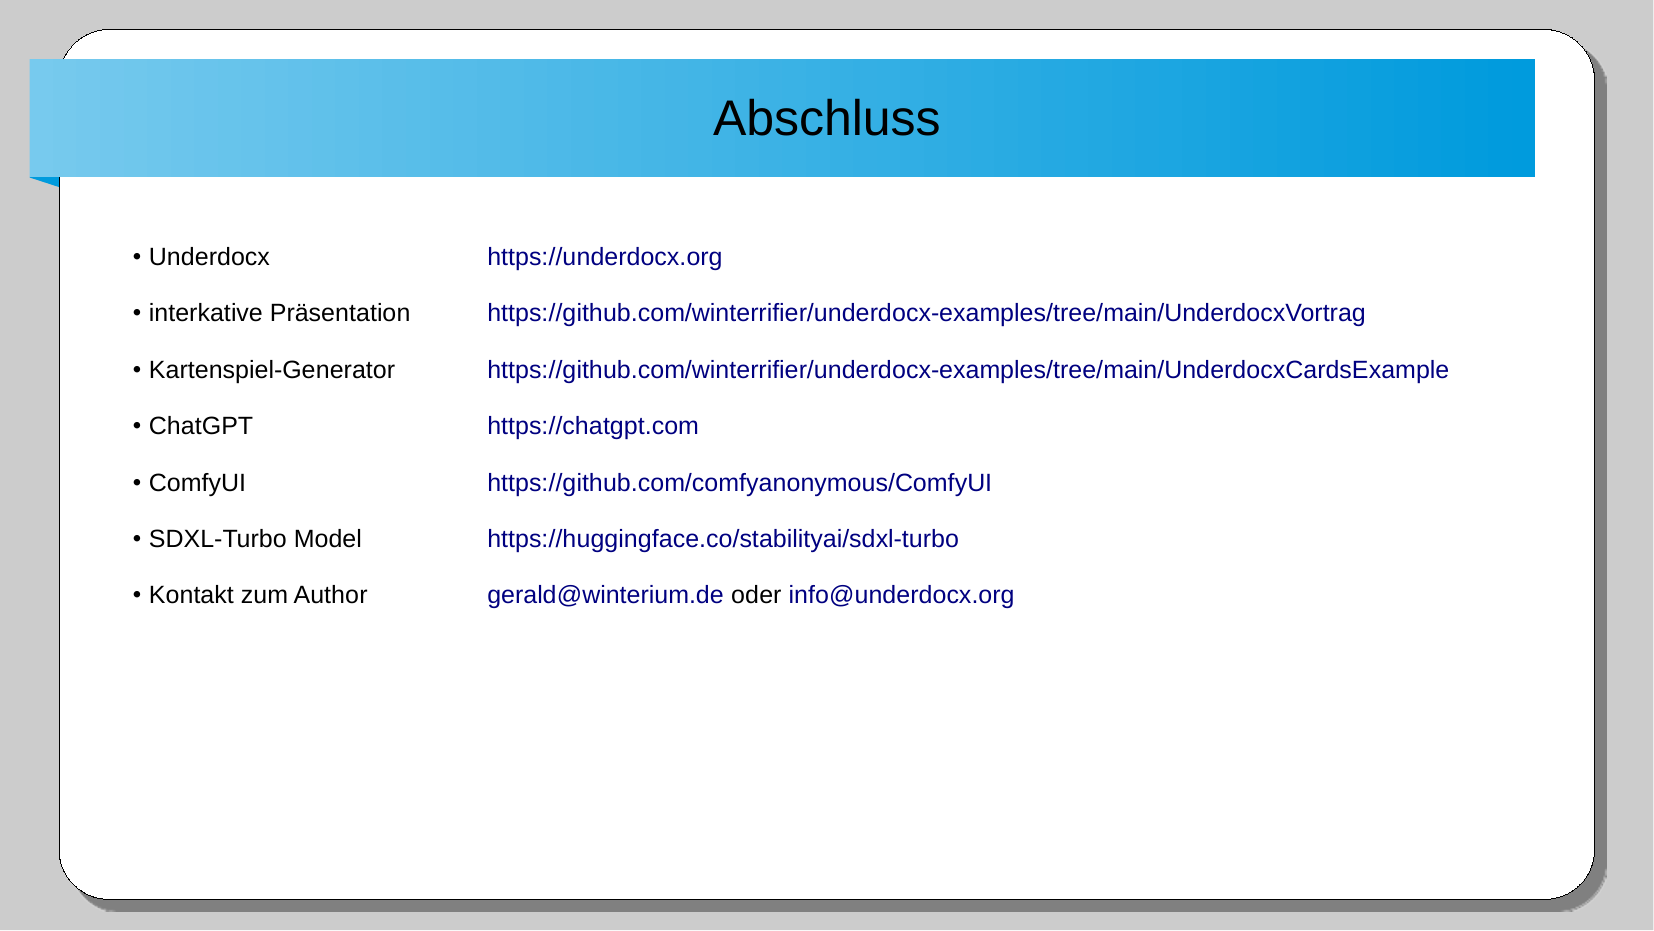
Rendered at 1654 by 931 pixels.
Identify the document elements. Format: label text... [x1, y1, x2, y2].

title Abschluss [118, 59, 1536, 178]
text_box  Underdocx https://underdocx.org  interkative Präsentation https://github.com/winterrifier/underdocx-examples/tree/main/UnderdocxVortrag  Kartenspiel-Generator https://github.com/winterrifier/underdocx-examples/tree/main/UnderdocxCardsExample  ChatGPT https://chatgpt.com  ComfyUI https://github.com/comfyanonymous/ComfyUI  SDXL-Turbo Model https://huggingface.co/stabilityai/sdxl-turbo  Kontakt zum Author gerald@winterium.de oder info@underdocx.org [118, 206, 1536, 827]
